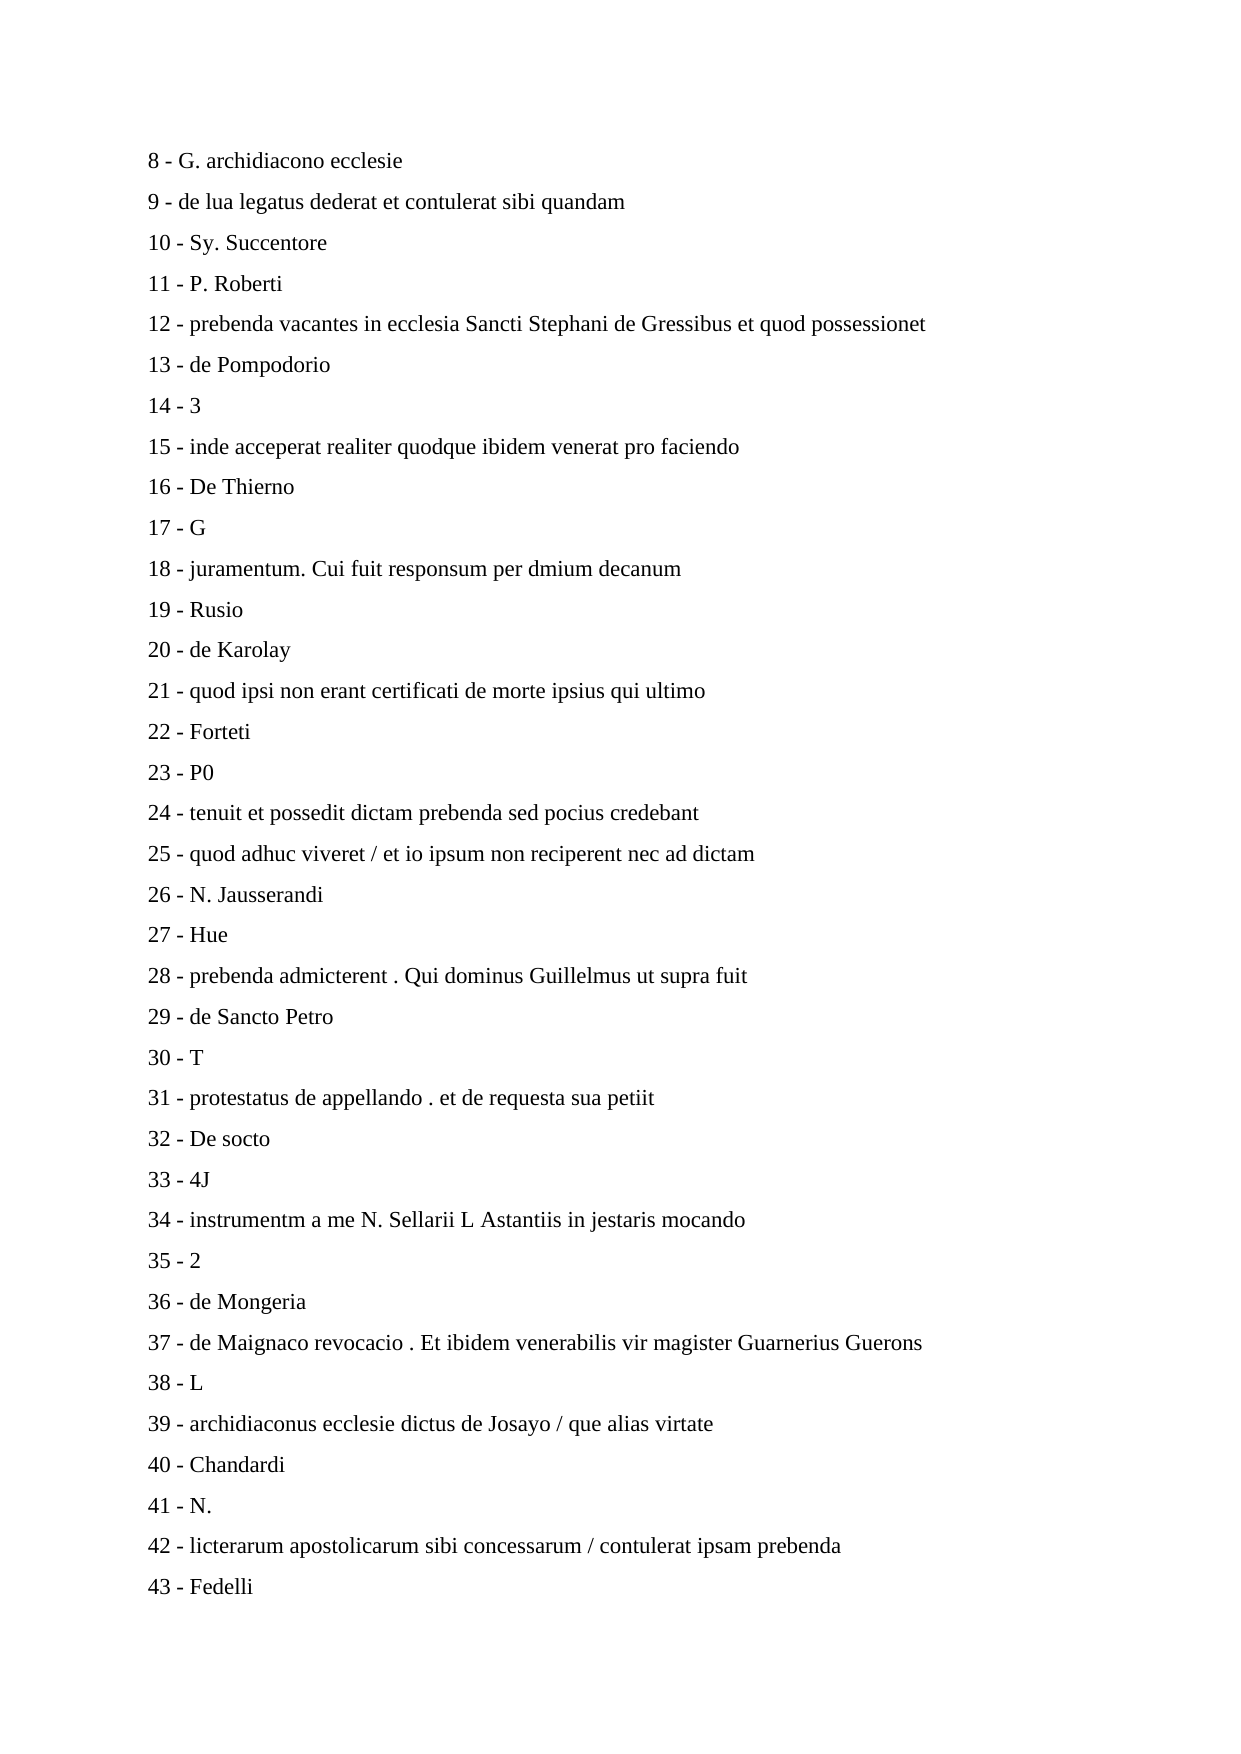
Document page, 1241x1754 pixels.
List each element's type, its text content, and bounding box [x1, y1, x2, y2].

text 32 - De socto [148, 1125, 1093, 1151]
text 26 - N. Jausserandi [148, 881, 1093, 907]
text 37 - de Maignaco revocacio . Et ibidem venerabilis vir magister Guarnerius Guerons [148, 1329, 1093, 1355]
text 10 - Sy. Succentore [148, 229, 1093, 255]
text 21 - quod ipsi non erant certificati de morte ipsius qui ultimo [148, 677, 1093, 703]
text 11 - P. Roberti [148, 270, 1093, 296]
text 8 - G. archidiacono ecclesie [148, 148, 1093, 174]
text 30 - T [148, 1044, 1093, 1070]
text 36 - de Mongeria [148, 1288, 1093, 1314]
text 23 - P0 [148, 758, 1093, 785]
text 16 - De Thierno [148, 473, 1093, 500]
text 29 - de Sancto Petro [148, 1003, 1093, 1029]
text 27 - Hue [148, 921, 1093, 948]
text 14 - 3 [148, 392, 1093, 418]
text 28 - prebenda admicterent . Qui dominus Guillelmus ut supra fuit [148, 962, 1093, 988]
text 25 - quod adhuc viveret / et io ipsum non reciperent nec ad dictam [148, 840, 1093, 866]
text 9 - de lua legatus dederat et contulerat sibi quandam [148, 188, 1093, 215]
text 20 - de Karolay [148, 636, 1093, 663]
text 33 - 4J [148, 1166, 1093, 1192]
text 43 - Fedelli [148, 1573, 1093, 1599]
text 40 - Chandardi [148, 1451, 1093, 1477]
text 35 - 2 [148, 1247, 1093, 1274]
text 18 - juramentum. Cui fuit responsum per dmium decanum [148, 555, 1093, 581]
text 22 - Forteti [148, 718, 1093, 744]
text 42 - licterarum apostolicarum sibi concessarum / contulerat ipsam prebenda [148, 1532, 1093, 1559]
text 39 - archidiaconus ecclesie dictus de Josayo / que alias virtate [148, 1410, 1093, 1437]
text 31 - protestatus de appellando . et de requesta sua petiit [148, 1084, 1093, 1111]
text 41 - N. [148, 1492, 1093, 1518]
text 13 - de Pompodorio [148, 351, 1093, 378]
text 17 - G [148, 514, 1093, 541]
text 15 - inde acceperat realiter quodque ibidem venerat pro faciendo [148, 433, 1093, 459]
text 24 - tenuit et possedit dictam prebenda sed pocius credebant [148, 799, 1093, 826]
text 38 - L [148, 1369, 1093, 1396]
text 34 - instrumentm a me N. Sellarii L Astantiis in jestaris mocando [148, 1207, 1093, 1233]
text 12 - prebenda vacantes in ecclesia Sancti Stephani de Gressibus et quod possessionet [148, 311, 1093, 337]
text 19 - Rusio [148, 596, 1093, 622]
